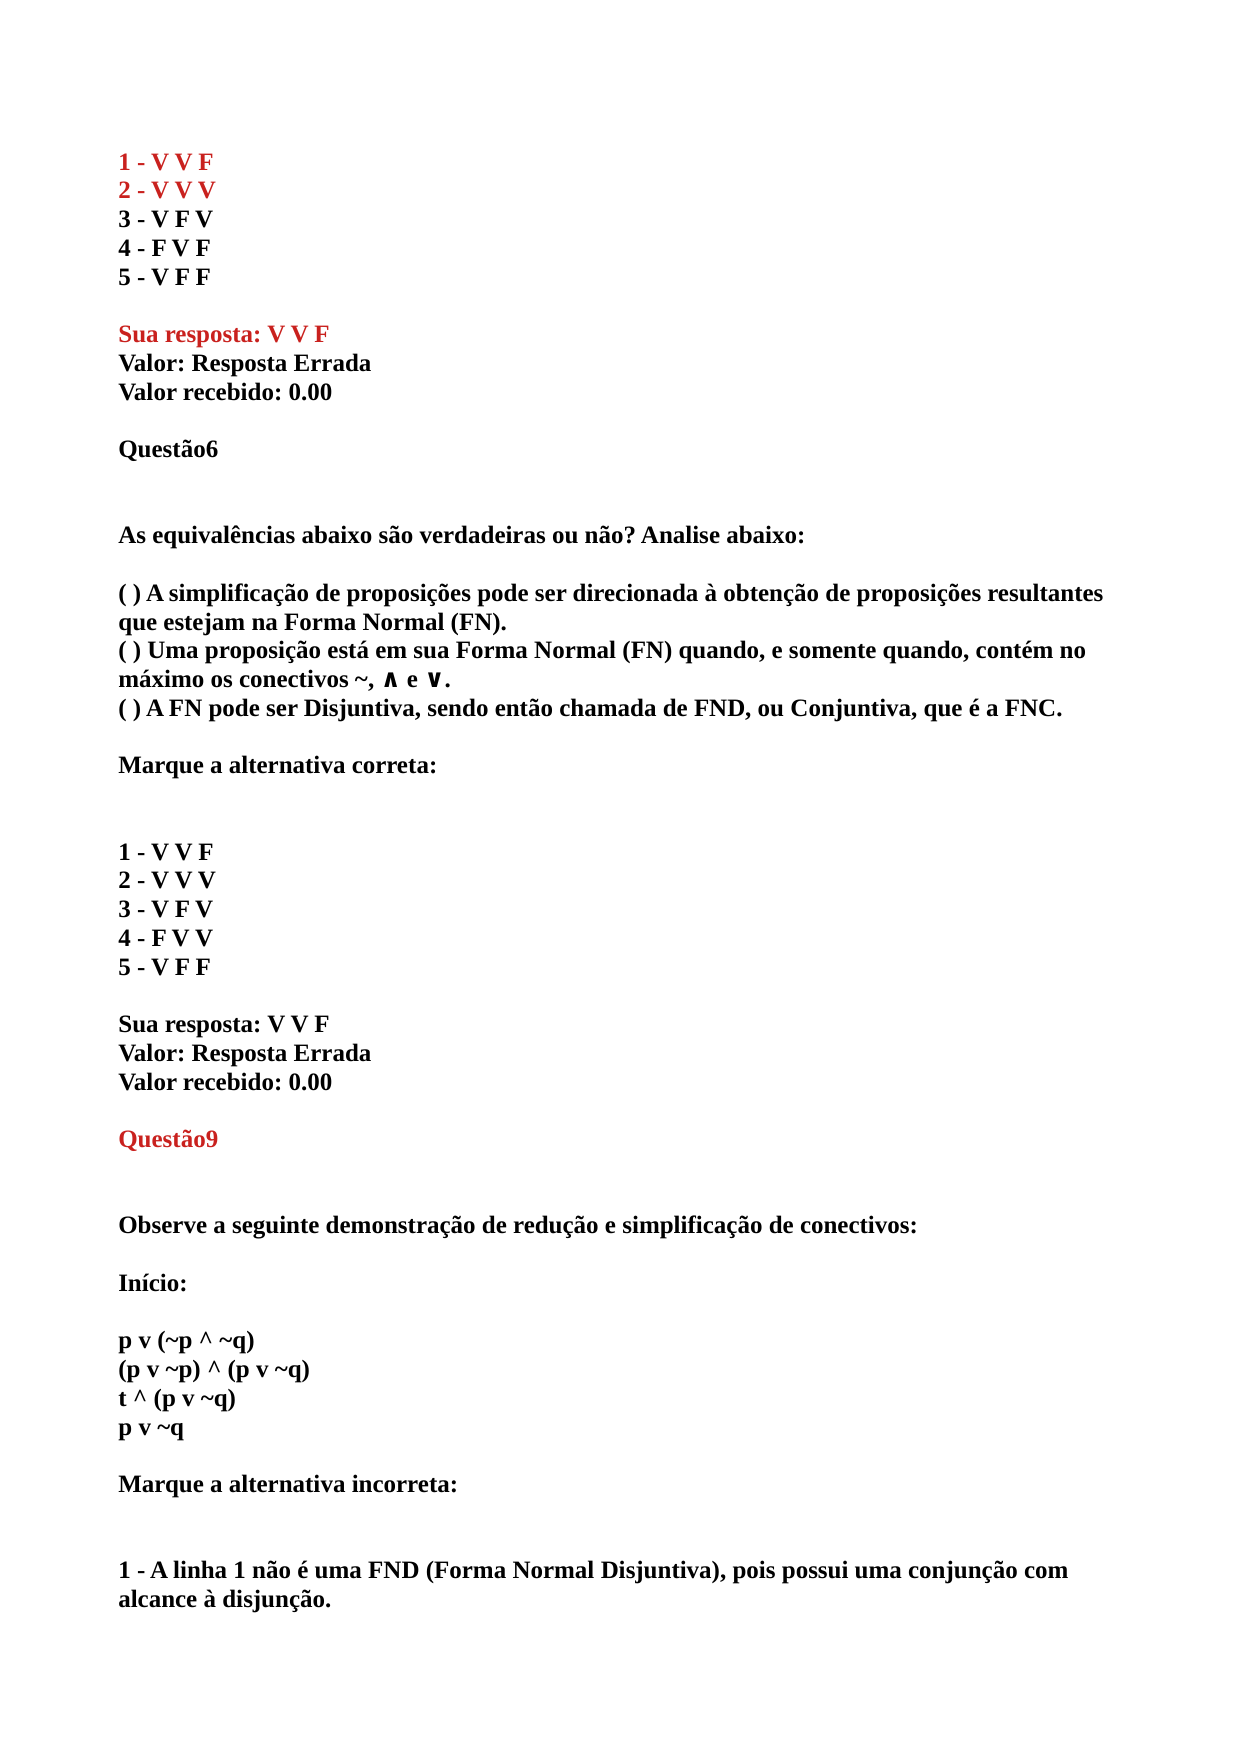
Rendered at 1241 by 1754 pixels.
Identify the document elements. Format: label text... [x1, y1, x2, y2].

text 5 - V F F [118, 262, 1122, 291]
text p v ~q [118, 1412, 1122, 1441]
text ( ) A simplificação de proposições pode ser direcionada à obtenção de proposições resultantes que estejam na Forma Normal (FN). [118, 578, 1122, 636]
text (p v ~p) ^ (p v ~q) [118, 1354, 1122, 1383]
text 1 - V V F [118, 837, 1122, 866]
text Observe a seguinte demonstração de redução e simplificação de conectivos: [118, 1211, 1122, 1239]
text 5 - V F F [118, 952, 1122, 981]
text As equivalências abaixo são verdadeiras ou não? Analise abaixo: [118, 521, 1122, 549]
text Valor: Resposta Errada [118, 1038, 1122, 1067]
text ( ) A FN pode ser Disjuntiva, sendo então chamada de FND, ou Conjuntiva, que é a FNC. [118, 693, 1122, 722]
text 1 - A linha 1 não é uma FND (Forma Normal Disjuntiva), pois possui uma conjunção com alcance à disjunção. [118, 1556, 1122, 1613]
text Questão9 [118, 1124, 1122, 1153]
text Sua resposta: V V F [118, 319, 1122, 348]
text 3 - V F V [118, 204, 1122, 233]
text Valor: Resposta Errada [118, 348, 1122, 377]
text Início: [118, 1268, 1122, 1297]
text p v (~p ^ ~q) [118, 1326, 1122, 1354]
text t ^ (p v ~q) [118, 1383, 1122, 1412]
text Marque a alternativa incorreta: [118, 1469, 1122, 1498]
text 3 - V F V [118, 894, 1122, 923]
text 1 - V V F [118, 147, 1122, 176]
text Marque a alternativa correta: [118, 751, 1122, 779]
text Questão6 [118, 434, 1122, 463]
text Valor recebido: 0.00 [118, 1067, 1122, 1096]
text 4 - F V F [118, 233, 1122, 262]
text 4 - F V V [118, 923, 1122, 952]
text 2 - V V V [118, 866, 1122, 894]
text ( ) Uma proposição está em sua Forma Normal (FN) quando, e somente quando, contém no máximo os conectivos ~, ∧ e ∨. [118, 636, 1122, 693]
text Sua resposta: V V F [118, 1009, 1122, 1038]
text Valor recebido: 0.00 [118, 377, 1122, 406]
text 2 - V V V [118, 176, 1122, 204]
